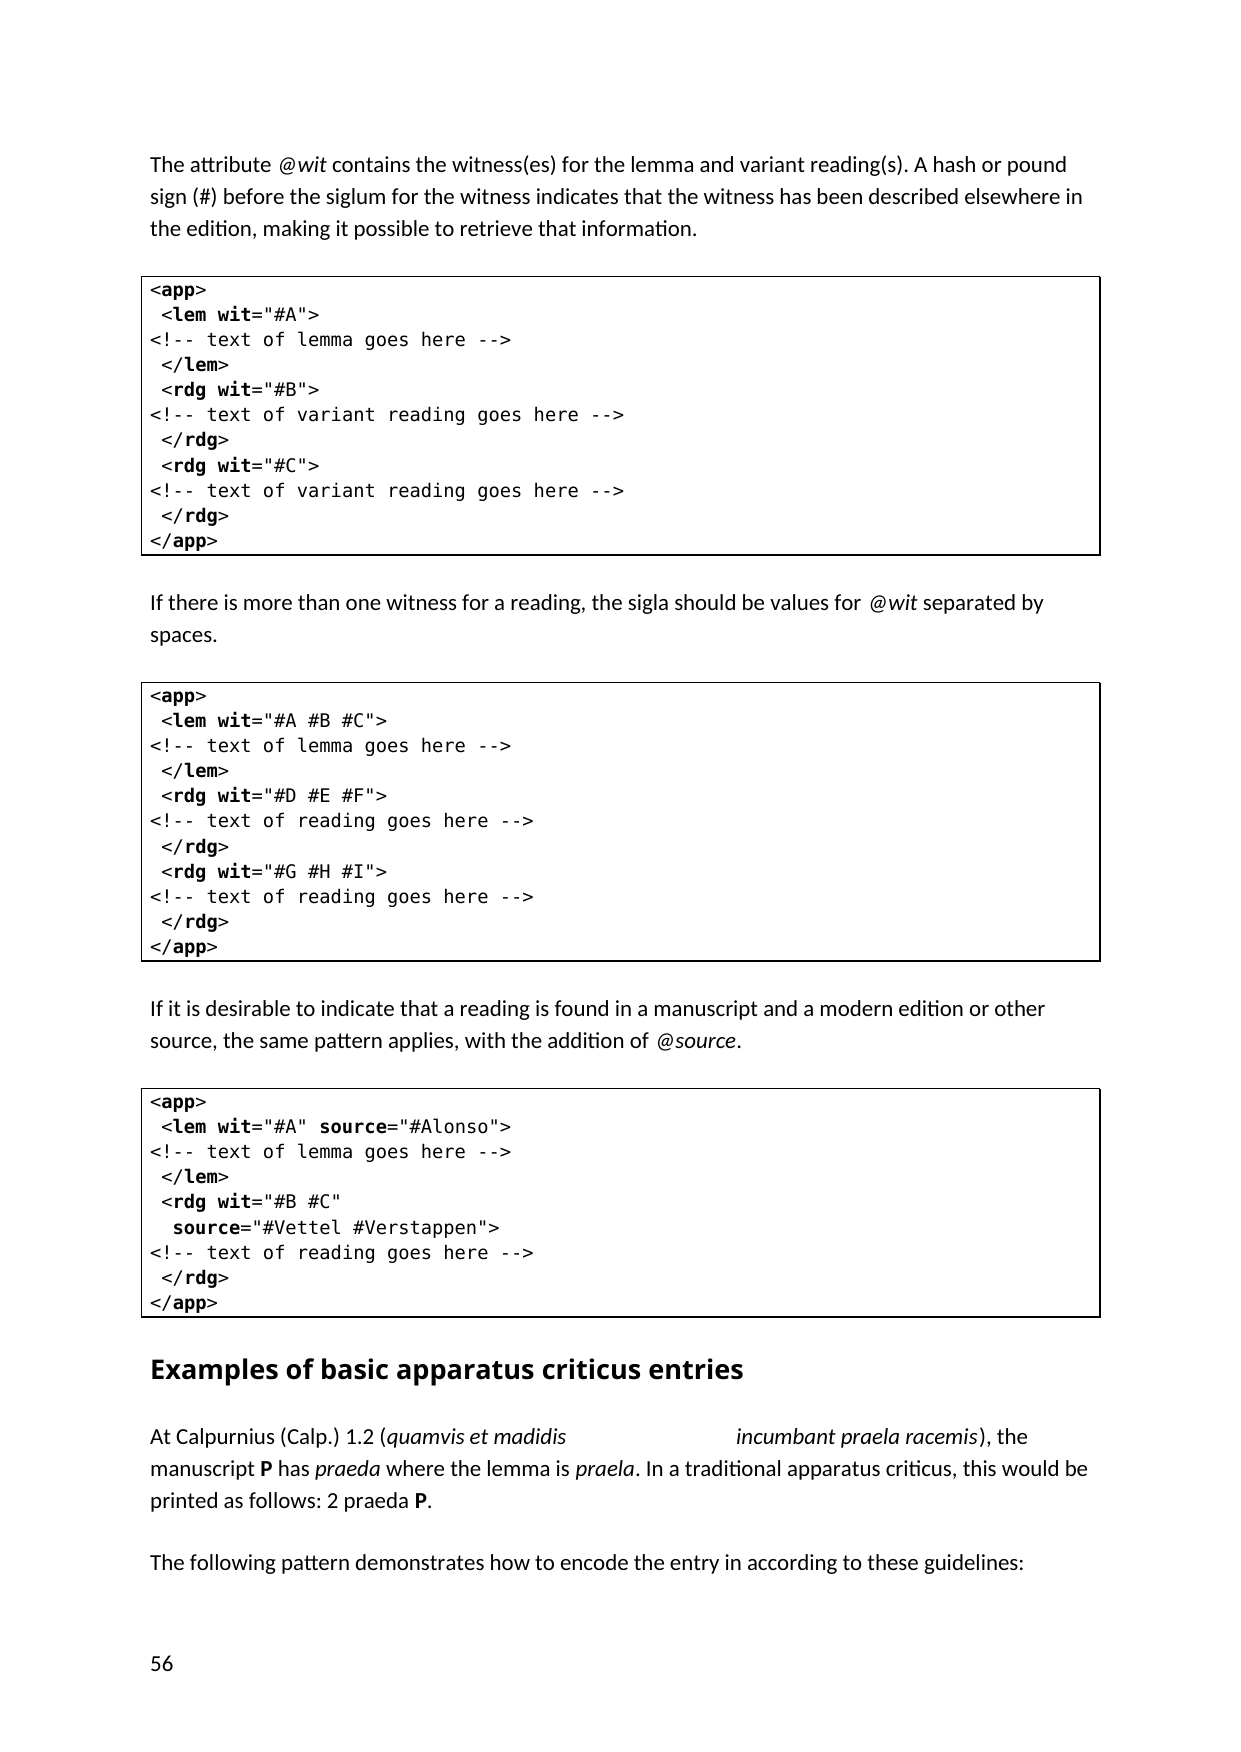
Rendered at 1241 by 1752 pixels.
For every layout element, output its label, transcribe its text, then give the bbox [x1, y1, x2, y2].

text The following pattern demonstrates how to encode the entry in according to these guidelines: [150, 1548, 1090, 1576]
text The attribute @wit contains the witness(es) for the lemma and variant reading(s). A hash or pound sign (#) before the siglum for the witness indicates that the witness has been described elsewhere in the edition, making it possible to retrieve that information. [150, 150, 1090, 242]
text If it is desirable to indicate that a reading is found in a manuscript and a modern edition or other source, the same pattern applies, with the addition of @source. [150, 994, 1090, 1055]
text <app> <lem wit="#A"> <!-- text of lemma goes here --> </lem> <rdg wit="#B"> <!-- text of variant reading goes here --> </rdg> <rdg wit="#C"> <!-- text of variant reading goes here --> </rdg> </app> [142, 277, 1099, 554]
text <app> <lem wit="#A #B #C"> <!-- text of lemma goes here --> </lem> <rdg wit="#D #E #F"> <!-- text of reading goes here --> </rdg> <rdg wit="#G #H #I"> <!-- text of reading goes here --> </rdg> </app> [142, 683, 1099, 960]
text At Calpurnius (Calp.) 1.2 (quamvis et madidis incumbant praela racemis), the manuscript P has praeda where the lemma is praela. In a traditional apparatus criticus, this would be printed as follows: 2 praeda P. [150, 1422, 1090, 1514]
subtitle Examples of basic apparatus criticus entries [150, 1350, 1090, 1387]
text <app> <lem wit="#A" source="#Alonso"> <!-- text of lemma goes here --> </lem> <rdg wit="#B #C" source="#Vettel #Verstappen"> <!-- text of reading goes here --> </rdg> </app> [142, 1089, 1099, 1316]
text If there is more than one witness for a reading, the sigla should be values for @wit separated by spaces. [150, 588, 1090, 648]
